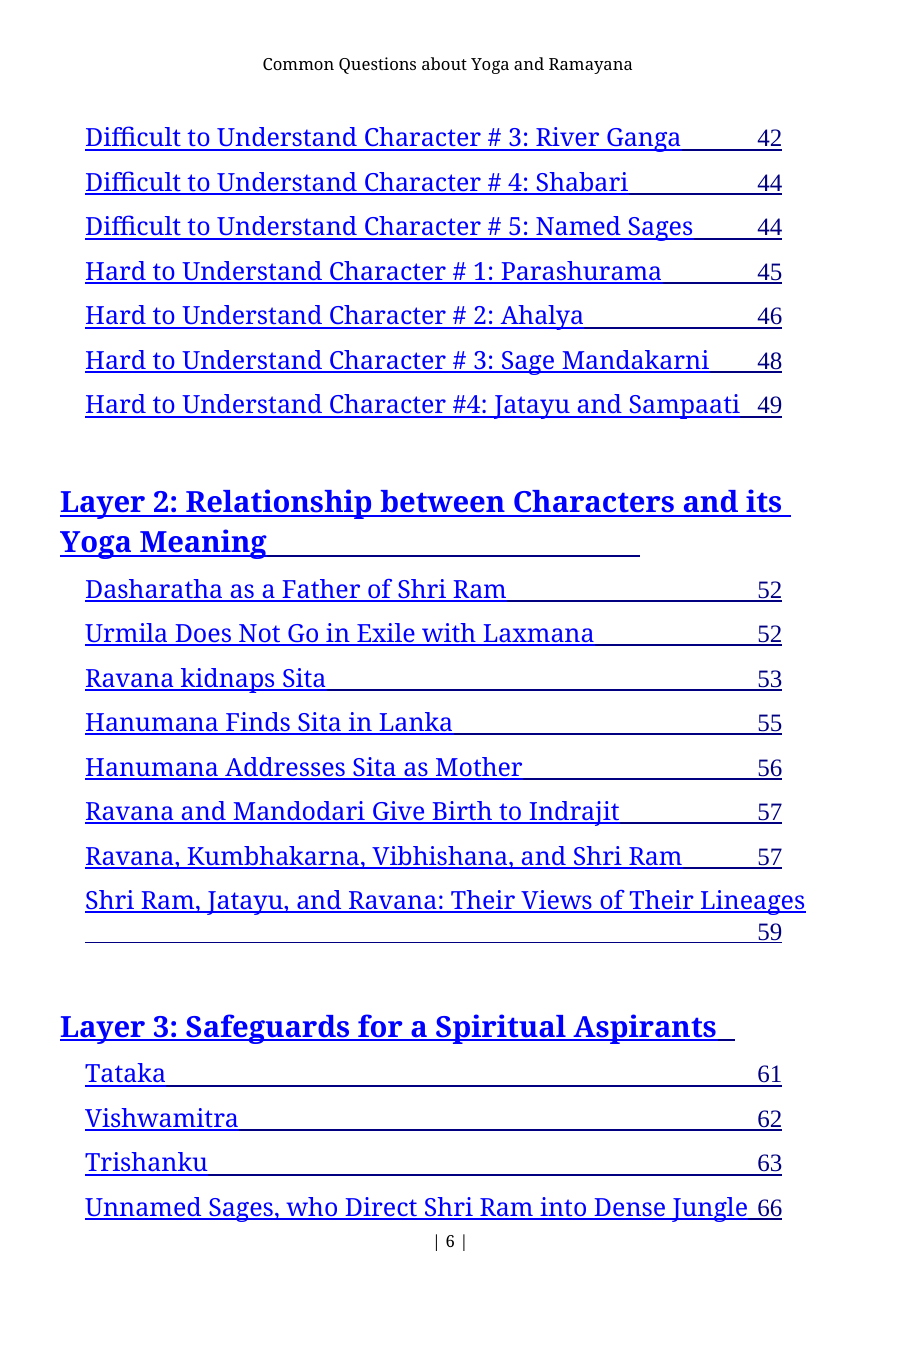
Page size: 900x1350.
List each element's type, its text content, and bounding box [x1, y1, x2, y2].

text Hanumana Addresses Sita as Mother 56 [85, 749, 840, 783]
text Dasharatha as a Father of Shri Ram 52 [85, 571, 840, 605]
text Vishwamitra 62 [85, 1101, 840, 1134]
text Shri Ram, Jatayu, and Ravana: Their Views of Their Lineages 59 [85, 883, 840, 945]
text Ravana and Mandodari Give Birth to Indrajit 57 [85, 794, 840, 828]
text Unnamed Sages, who Direct Shri Ram into Dense Jungle 66 [85, 1189, 840, 1223]
text Hard to Understand Character #4: Jatayu and Sampaati 49 [85, 387, 840, 421]
text Hard to Understand Character # 3: Sage Mandakarni 48 [85, 342, 840, 376]
text Layer 2: Relationship between Characters and its Yoga Meaning [60, 481, 840, 561]
text Urmila Does Not Go in Exile with Laxmana 52 [85, 616, 840, 650]
text Difficult to Understand Character # 3: River Ganga 42 [85, 120, 840, 154]
text Ravana, Kumbhakarna, Vibhishana, and Shri Ram 57 [85, 838, 840, 872]
text Hard to Understand Character # 1: Parashurama 45 [85, 253, 840, 287]
text Difficult to Understand Character # 4: Shabari 44 [85, 164, 840, 198]
text Tataka 61 [85, 1056, 840, 1090]
text Hard to Understand Character # 2: Ahalya 46 [85, 298, 840, 332]
text Ravana kidnaps Sita 53 [85, 660, 840, 694]
text Trishanku 63 [85, 1145, 840, 1179]
text Hanumana Finds Sita in Lanka 55 [85, 705, 840, 739]
text Layer 3: Safeguards for a Spiritual Aspirants [60, 1006, 840, 1046]
text Difficult to Understand Character # 5: Named Sages 44 [85, 209, 840, 243]
